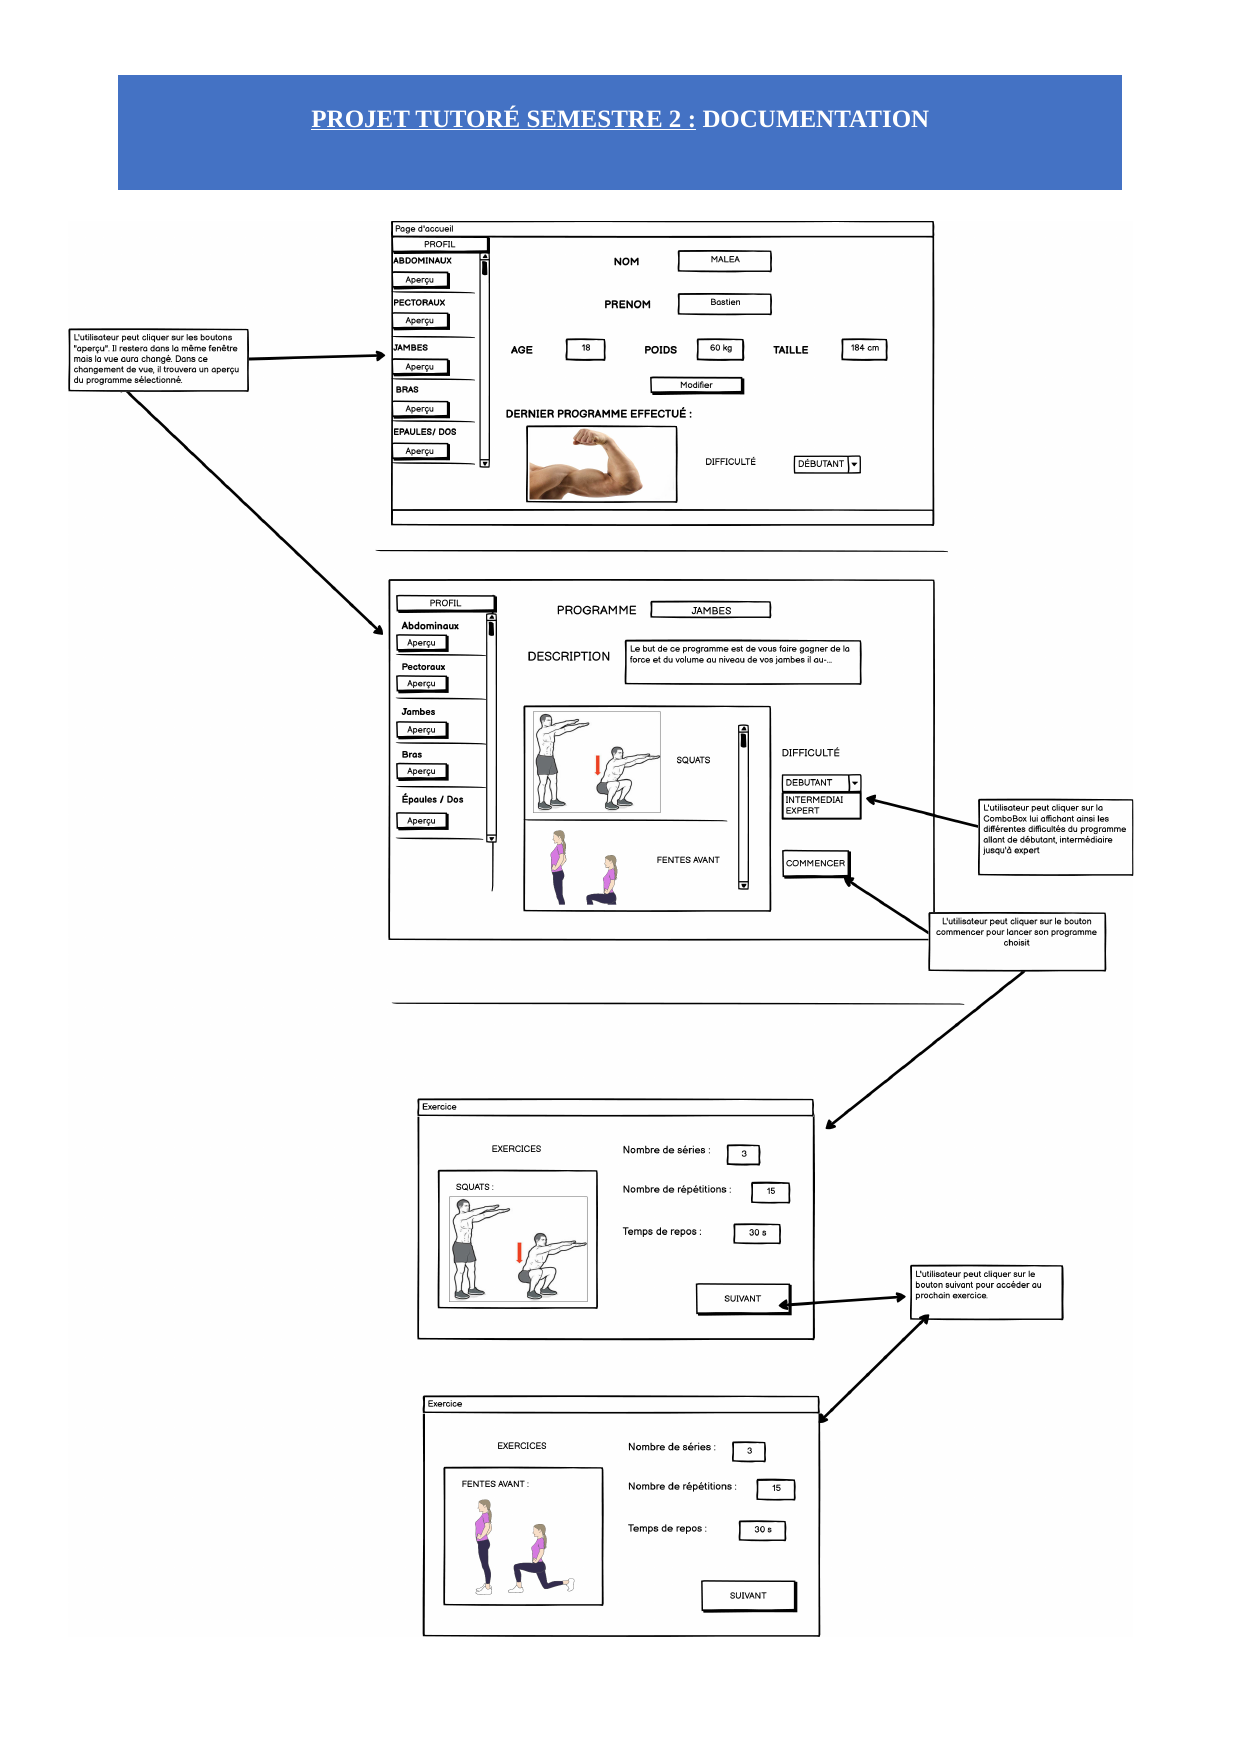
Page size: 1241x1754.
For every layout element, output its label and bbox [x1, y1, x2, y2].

picture [68, 221, 1134, 1637]
